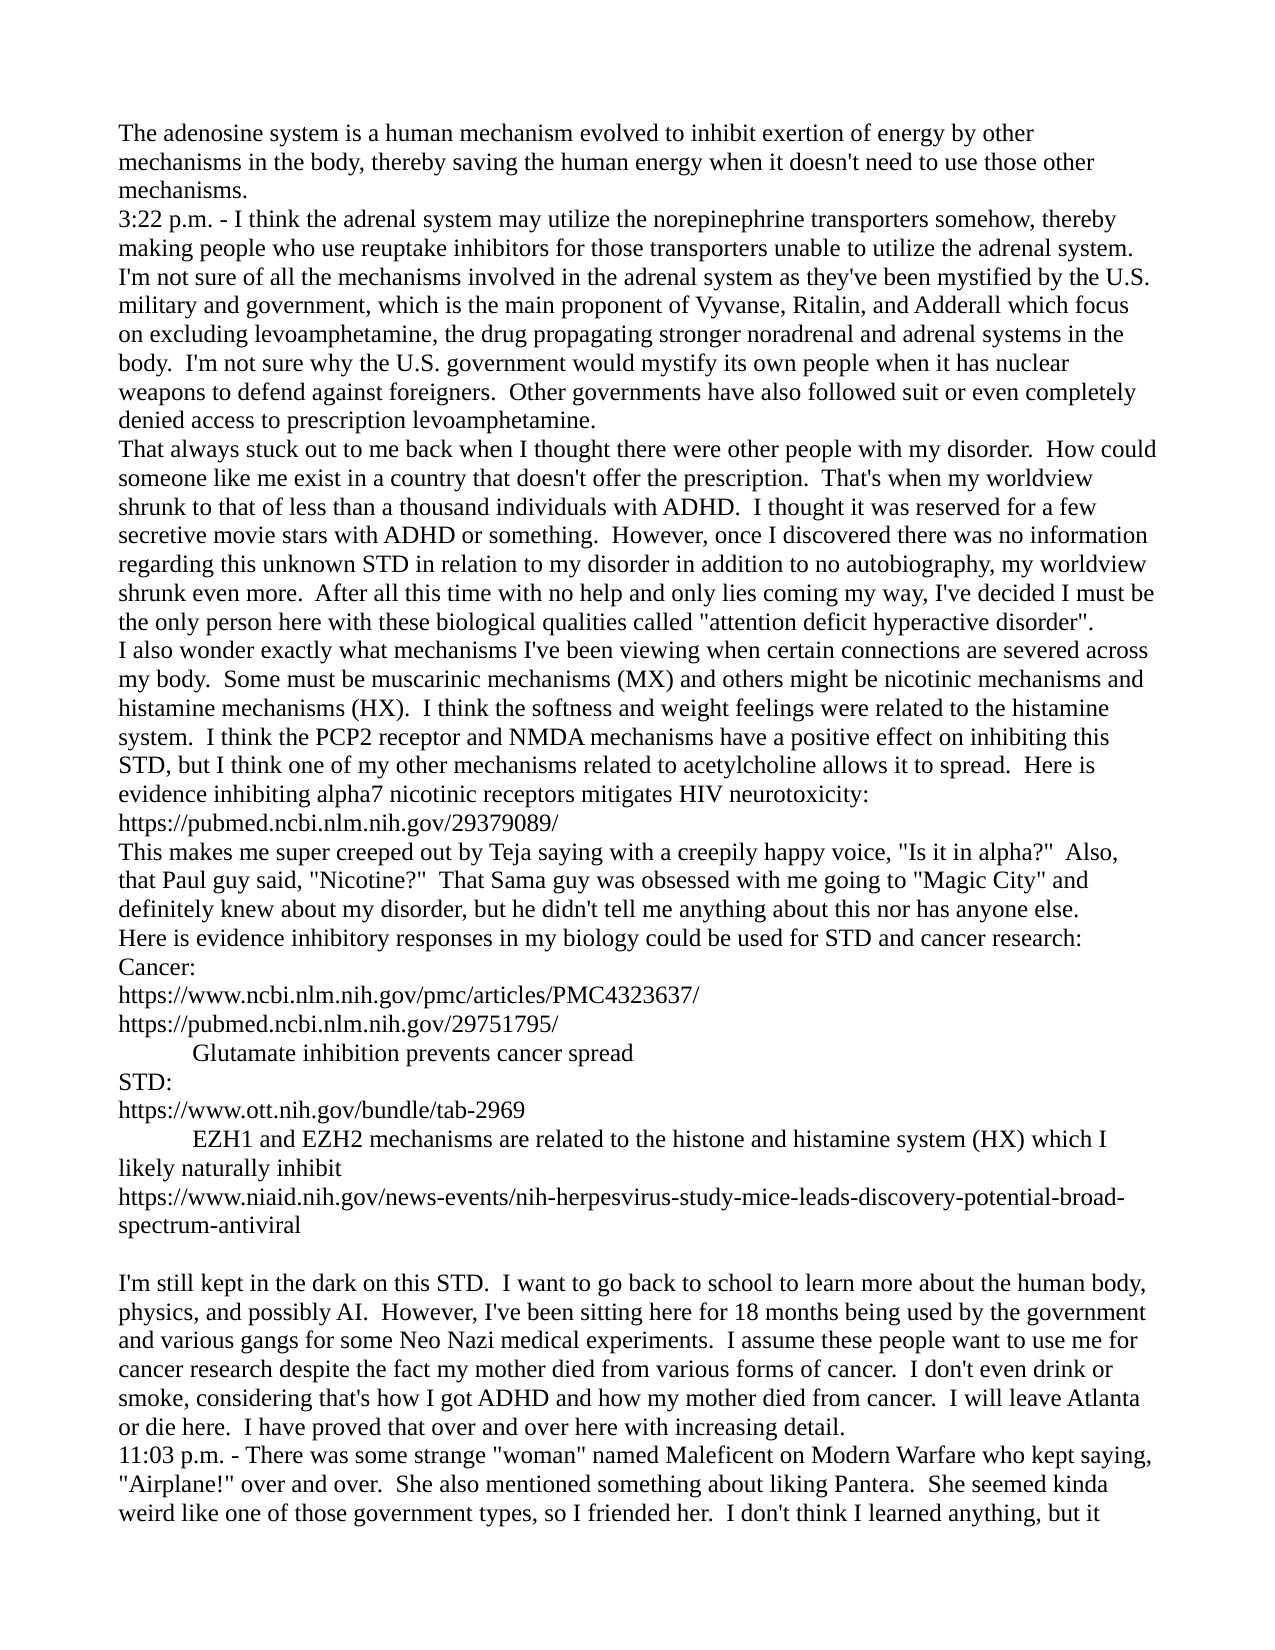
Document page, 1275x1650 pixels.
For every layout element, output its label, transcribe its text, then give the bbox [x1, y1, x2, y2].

text 3:22 p.m. - I think the adrenal system may utilize the norepinephrine transporters somehow, thereby making people who use reuptake inhibitors for those transporters unable to utilize the adrenal system. I'm not sure of all the mechanisms involved in the adrenal system as they've been mystified by the U.S. military and government, which is the main proponent of Vyvanse, Ritalin, and Adderall which focus on excluding levoamphetamine, the drug propagating stronger noradrenal and adrenal systems in the body. I'm not sure why the U.S. government would mystify its own people when it has nuclear weapons to defend against foreigners. Other governments have also followed suit or even completely denied access to prescription levoamphetamine. [118, 204, 1157, 434]
text https://pubmed.ncbi.nlm.nih.gov/29379089/ [118, 808, 1157, 837]
text https://www.ncbi.nlm.nih.gov/pmc/articles/PMC4323637/ [118, 981, 1157, 1009]
text That always stuck out to me back when I thought there were other people with my disorder. How could someone like me exist in a country that doesn't offer the prescription. That's when my worldview shrunk to that of less than a thousand individuals with ADHD. I thought it was reserved for a few secretive movie stars with ADHD or something. However, once I discovered there was no information regarding this unknown STD in relation to my disorder in addition to no autobiography, my worldview shrunk even more. After all this time with no help and only lies coming my way, I've decided I must be the only person here with these biological qualities called "attention deficit hyperactive disorder". [118, 434, 1157, 636]
text Cancer: [118, 952, 1157, 981]
text I'm still kept in the dark on this STD. I want to go back to school to learn more about the human body, physics, and possibly AI. However, I've been sitting here for 18 months being used by the government and various gangs for some Neo Nazi medical experiments. I assume these people want to use me for cancer research despite the fact my mother died from various forms of cancer. I don't even drink or smoke, considering that's how I got ADHD and how my mother died from cancer. I will leave Atlanta or die here. I have proved that over and over here with increasing detail. [118, 1268, 1157, 1441]
text STD: [118, 1067, 1157, 1096]
text Here is evidence inhibitory responses in my biology could be used for STD and cancer research: [118, 923, 1157, 952]
text https://pubmed.ncbi.nlm.nih.gov/29751795/ [118, 1009, 1157, 1038]
text I also wonder exactly what mechanisms I've been viewing when certain connections are severed across my body. Some must be muscarinic mechanisms (MX) and others might be nicotinic mechanisms and histamine mechanisms (HX). I think the softness and weight feelings were related to the histamine system. I think the PCP2 receptor and NMDA mechanisms have a positive effect on inhibiting this STD, but I think one of my other mechanisms related to acetylcholine allows it to spread. Here is evidence inhibiting alpha7 nicotinic receptors mitigates HIV neurotoxicity: [118, 636, 1157, 808]
text This makes me super creeped out by Teja saying with a creepily happy voice, "Is it in alpha?" Also, that Paul guy said, "Nicotine?" That Sama guy was obsessed with me going to "Magic City" and definitely knew about my disorder, but he didn't tell me anything about this nor has anyone else. [118, 837, 1157, 923]
text Glutamate inhibition prevents cancer spread [118, 1038, 1157, 1067]
text https://www.ott.nih.gov/bundle/tab-2969 [118, 1096, 1157, 1124]
text The adenosine system is a human mechanism evolved to inhibit exertion of energy by other mechanisms in the body, thereby saving the human energy when it doesn't need to use those other mechanisms. [118, 118, 1157, 204]
text https://www.niaid.nih.gov/news-events/nih-herpesvirus-study-mice-leads-discovery-potential-broad-spectrum-antiviral [118, 1182, 1157, 1239]
text EZH1 and EZH2 mechanisms are related to the histone and histamine system (HX) which I likely naturally inhibit [118, 1124, 1157, 1182]
text 11:03 p.m. - There was some strange "woman" named Maleficent on Modern Warfare who kept saying, "Airplane!" over and over. She also mentioned something about liking Pantera. She seemed kinda weird like one of those government types, so I friended her. I don't think I learned anything, but it [118, 1441, 1157, 1527]
